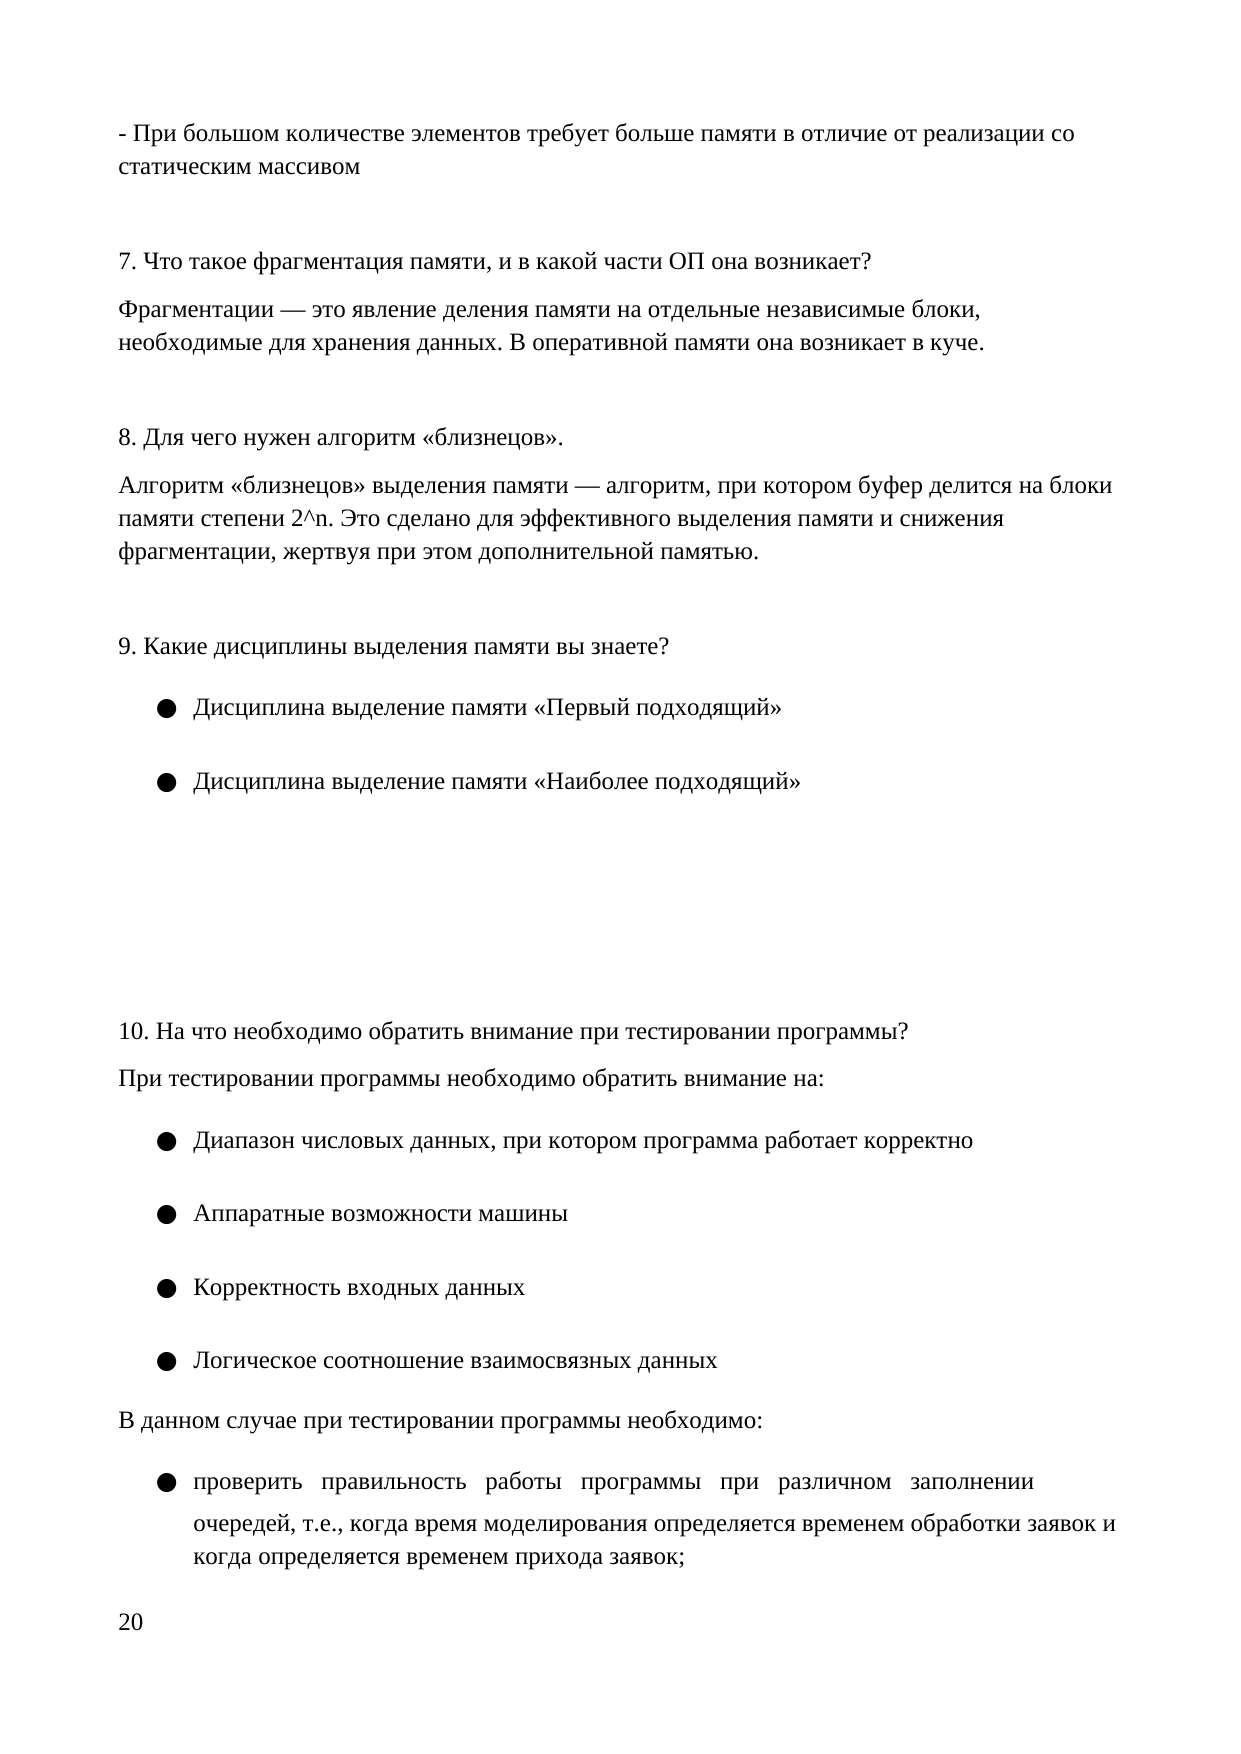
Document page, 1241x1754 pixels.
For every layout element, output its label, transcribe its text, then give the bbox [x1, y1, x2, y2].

text При тестировании программы необходимо обратить внимание на: [118, 1063, 1122, 1092]
text В данном случае при тестировании программы необходимо: [118, 1405, 1122, 1434]
list Дисциплина выделение памяти «Наиболее подходящий» [156, 752, 1122, 803]
list Дисциплина выделение памяти «Первый подходящий» [156, 679, 1122, 730]
text - При большом количестве элементов требует больше памяти в отличие от реализации со статическим массивом [118, 118, 1122, 180]
text 8. Для чего нужен алгоритм «близнецов». [118, 422, 1122, 451]
list проверить правильность работы программы при различном заполнении очередей, т.е., когда время моделирования определяется временем обработки заявок и когда определяется временем прихода заявок; [156, 1452, 1122, 1570]
list Корректность входных данных [156, 1258, 1122, 1309]
text 7. Что такое фрагментация памяти, и в какой части ОП она возникает? [118, 246, 1122, 275]
text 10. На что необходимо обратить внимание при тестировании программы? [118, 1016, 1122, 1045]
text Алгоритм «близнецов» выделения памяти — алгоритм, при котором буфер делится на блоки памяти степени 2^n. Это сделано для эффективного выделения памяти и снижения фрагментации, жертвуя при этом дополнительной памятью. [118, 470, 1122, 564]
text Фрагментации — это явление деления памяти на отдельные независимые блоки, необходимые для хранения данных. В оперативной памяти она возникает в куче. [118, 294, 1122, 356]
list Диапазон числовых данных, при котором программа работает корректно [156, 1111, 1122, 1162]
text 9. Какие дисциплины выделения памяти вы знаете? [118, 631, 1122, 660]
list Логическое соотношение взаимосвязных данных [156, 1331, 1122, 1383]
list Аппаратные возможности машины [156, 1184, 1122, 1236]
